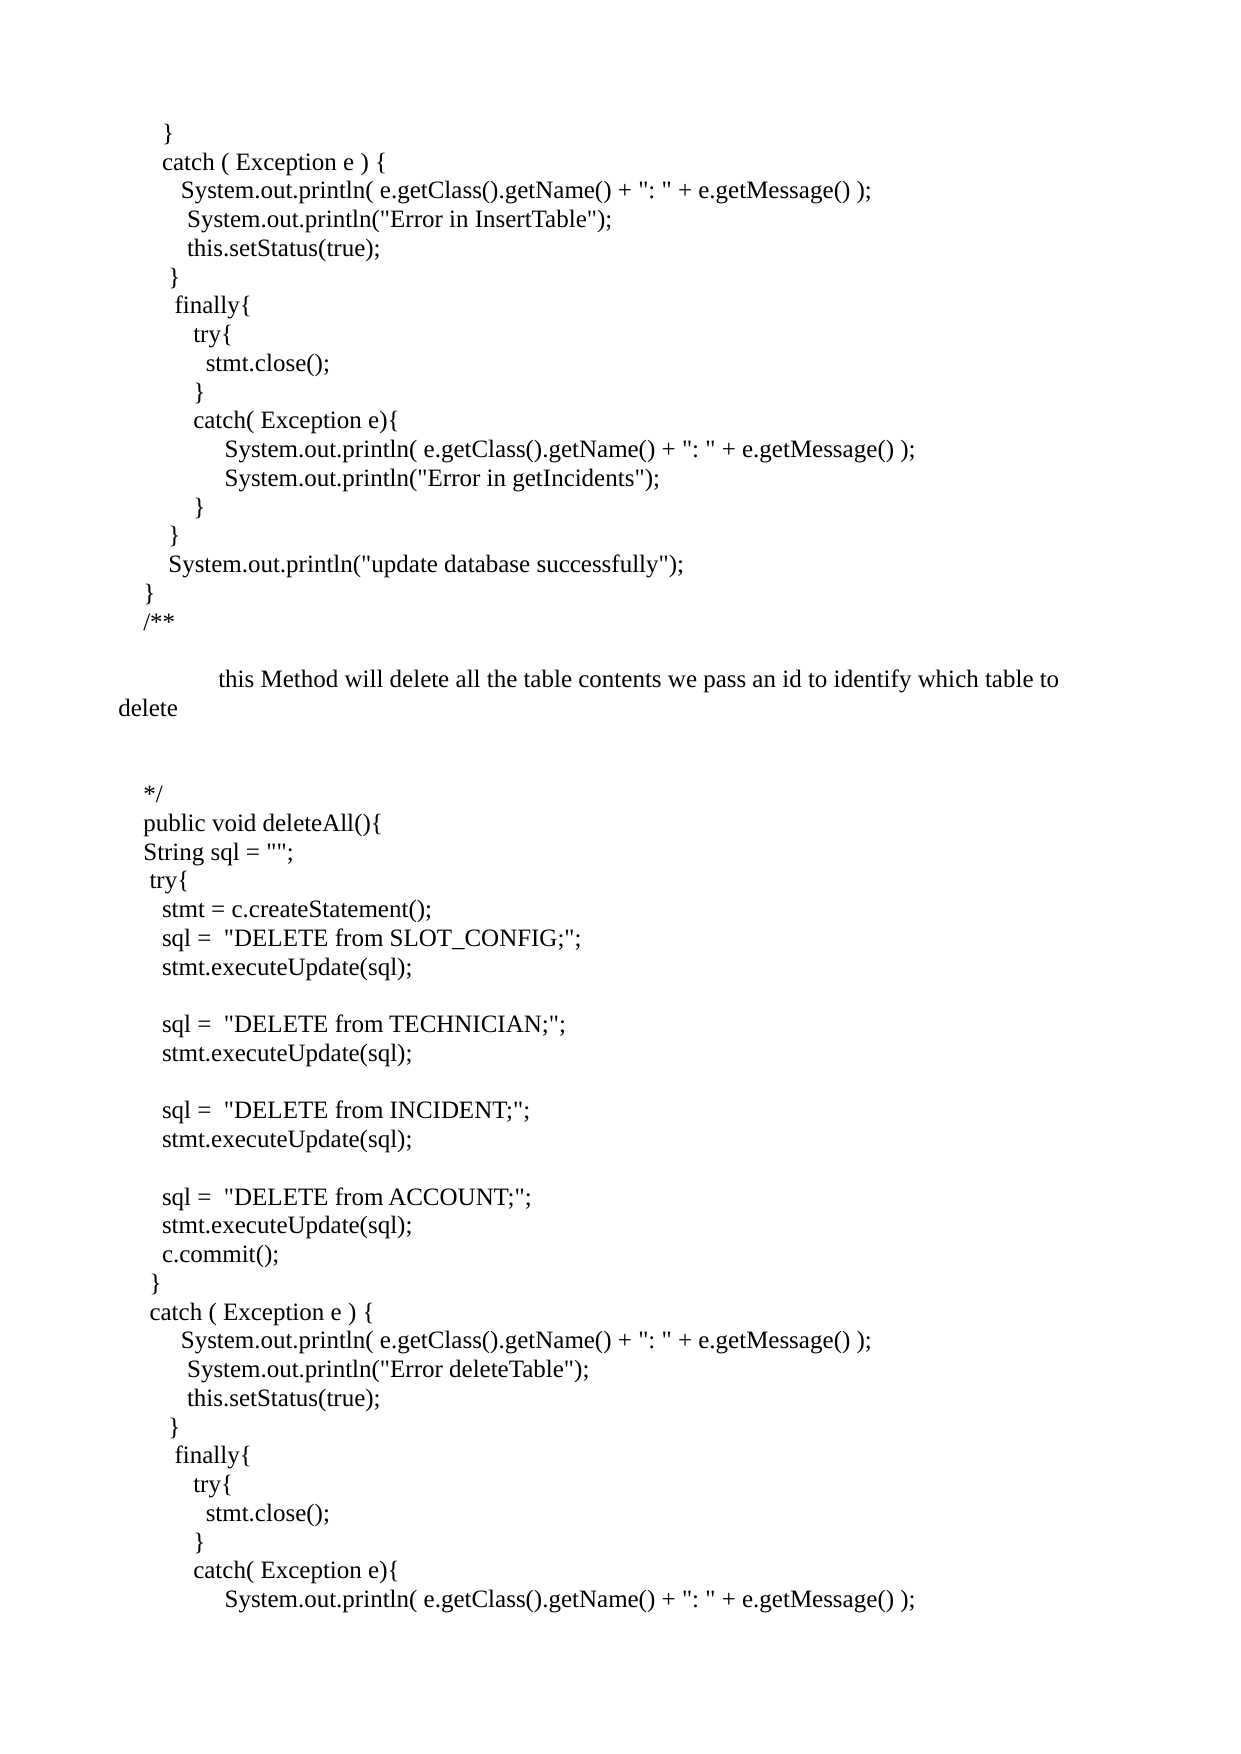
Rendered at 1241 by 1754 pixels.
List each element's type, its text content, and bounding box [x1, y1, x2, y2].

text public void deleteAll(){ [118, 808, 1122, 837]
text System.out.println("Error in InsertTable"); [118, 204, 1122, 233]
text try{ [118, 319, 1122, 348]
text this.setStatus(true); [118, 233, 1122, 262]
text System.out.println( e.getClass().getName() + ": " + e.getMessage() ); [118, 434, 1122, 463]
text } [118, 492, 1122, 521]
text this.setStatus(true); [118, 1383, 1122, 1412]
text System.out.println("Error in getIncidents"); [118, 463, 1122, 492]
text } [118, 262, 1122, 291]
text stmt.executeUpdate(sql); [118, 1038, 1122, 1067]
text } [118, 521, 1122, 549]
text stmt = c.createStatement(); [118, 894, 1122, 923]
text /** [118, 607, 1122, 636]
text finally{ [118, 291, 1122, 319]
text sql = "DELETE from ACCOUNT;"; [118, 1182, 1122, 1211]
text stmt.executeUpdate(sql); [118, 1124, 1122, 1153]
text try{ [118, 866, 1122, 894]
text System.out.println( e.getClass().getName() + ": " + e.getMessage() ); [118, 1326, 1122, 1354]
text sql = "DELETE from INCIDENT;"; [118, 1096, 1122, 1124]
text System.out.println( e.getClass().getName() + ": " + e.getMessage() ); [118, 1584, 1122, 1613]
text } [118, 377, 1122, 406]
text String sql = ""; [118, 837, 1122, 866]
text sql = "DELETE from SLOT_CONFIG;"; [118, 923, 1122, 952]
text System.out.println("update database successfully"); [118, 549, 1122, 578]
text sql = "DELETE from TECHNICIAN;"; [118, 1009, 1122, 1038]
text } [118, 578, 1122, 607]
text System.out.println( e.getClass().getName() + ": " + e.getMessage() ); [118, 176, 1122, 204]
text System.out.println("Error deleteTable"); [118, 1354, 1122, 1383]
text stmt.close(); [118, 1498, 1122, 1527]
text stmt.executeUpdate(sql); [118, 952, 1122, 981]
text } [118, 1268, 1122, 1297]
text stmt.close(); [118, 348, 1122, 377]
text this Method will delete all the table contents we pass an id to identify which table to delete [118, 664, 1122, 722]
text try{ [118, 1469, 1122, 1498]
text */ [118, 779, 1122, 808]
text catch( Exception e){ [118, 406, 1122, 434]
text catch( Exception e){ [118, 1556, 1122, 1584]
text catch ( Exception e ) { [118, 147, 1122, 176]
text } [118, 1527, 1122, 1556]
text } [118, 118, 1122, 147]
text } [118, 1412, 1122, 1441]
text stmt.executeUpdate(sql); [118, 1211, 1122, 1239]
text catch ( Exception e ) { [118, 1297, 1122, 1326]
text c.commit(); [118, 1239, 1122, 1268]
text finally{ [118, 1441, 1122, 1469]
